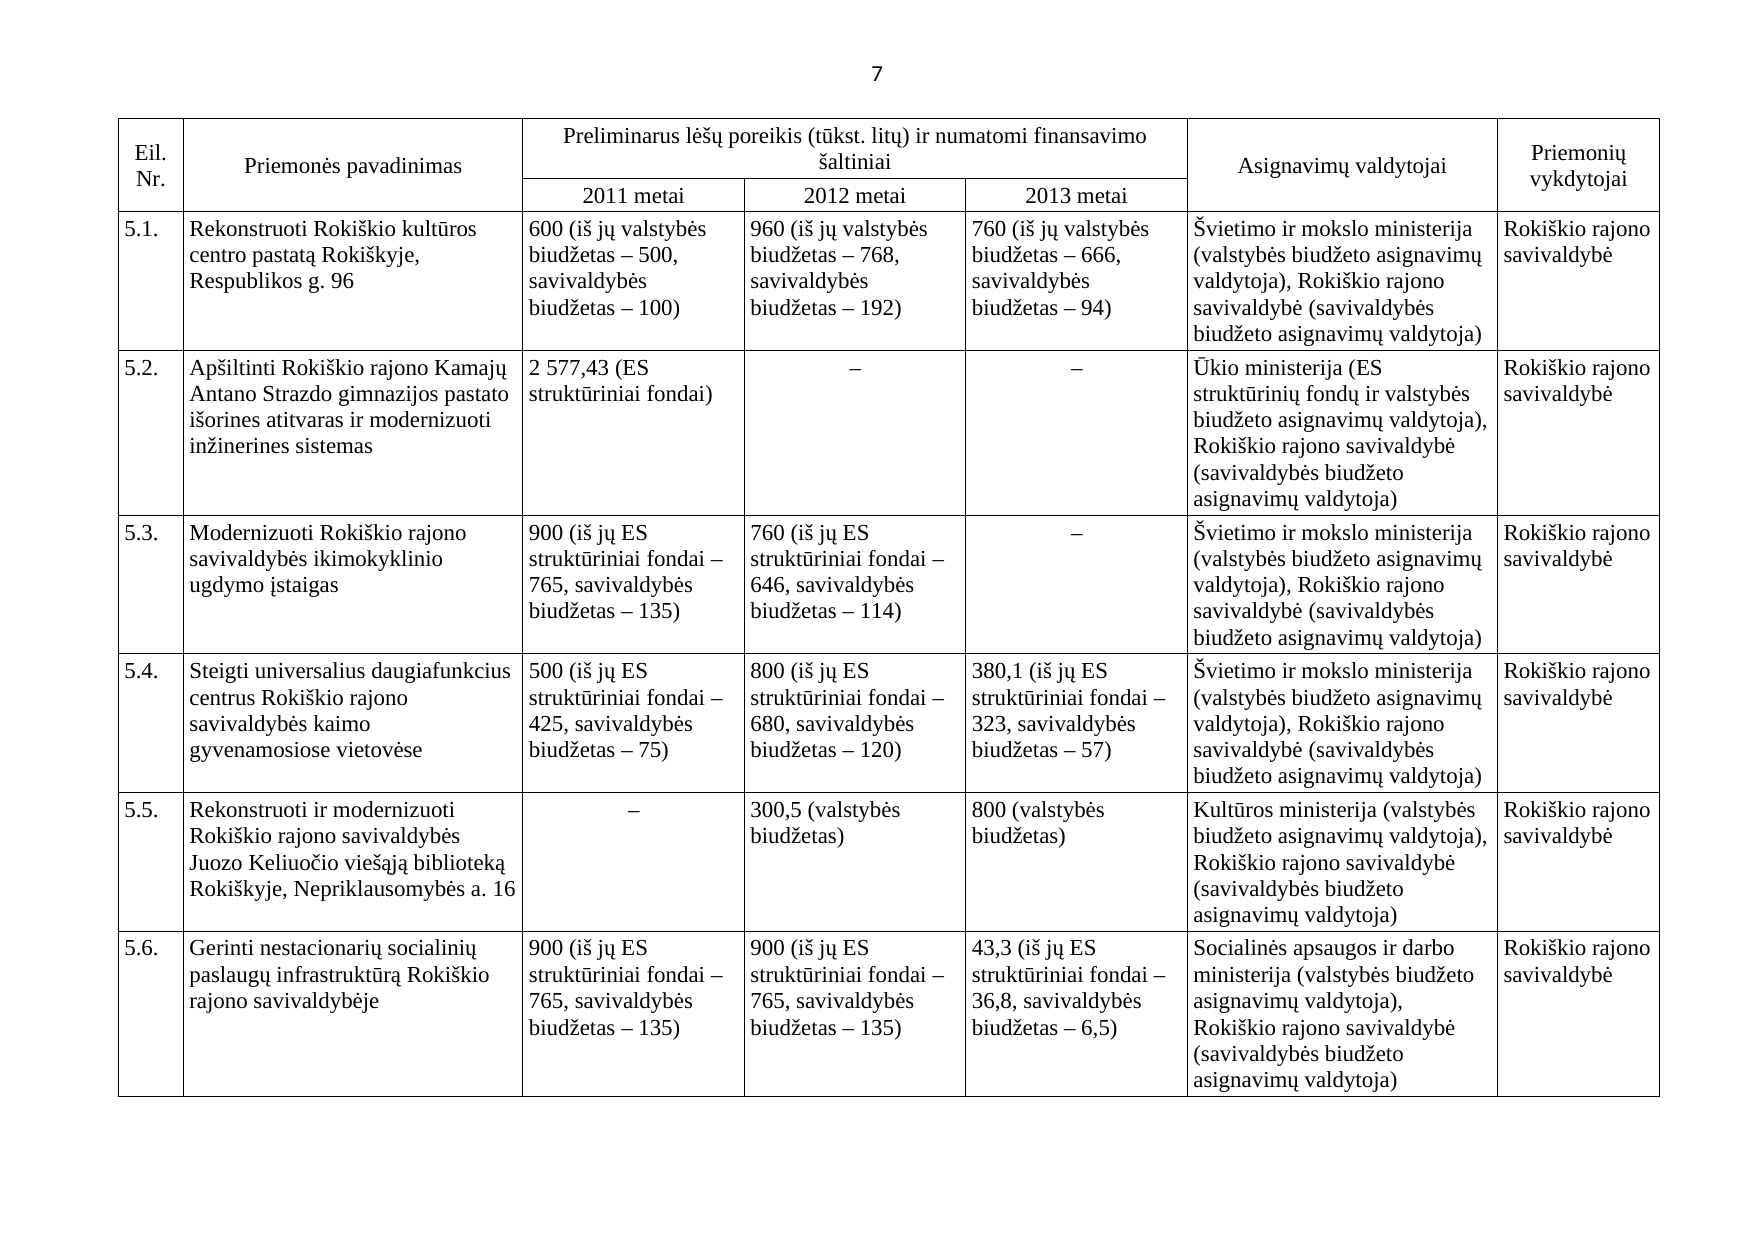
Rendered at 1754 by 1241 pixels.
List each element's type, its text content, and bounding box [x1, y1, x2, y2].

table_cell Švietimo ir mokslo ministerija (valstybės biudžeto asignavimų valdytoja), Rokiškio rajono savivaldybė (savivaldybės biudžeto asignavimų valdytoja) [1188, 654, 1497, 792]
table_cell 900 (iš jų ES struktūriniai fondai – 765, savivaldybės biudžetas – 135) [745, 932, 965, 1096]
table_cell Apšiltinti Rokiškio rajono Kamajų Antano Strazdo gimnazijos pastato išorines atitvaras ir modernizuoti inžinerines sistemas [184, 351, 522, 514]
table_cell 760 (iš jų valstybės biudžetas – 666, savivaldybės biudžetas – 94) [966, 212, 1187, 349]
table_cell 5.2. [119, 351, 183, 514]
table_cell Švietimo ir mokslo ministerija (valstybės biudžeto asignavimų valdytoja), Rokiškio rajono savivaldybė (savivaldybės biudžeto asignavimų valdytoja) [1188, 212, 1497, 349]
table_cell Rokiškio rajono savivaldybė [1498, 932, 1659, 1096]
table_cell 600 (iš jų valstybės biudžetas – 500, savivaldybės biudžetas – 100) [523, 212, 744, 349]
table_cell Kultūros ministerija (valstybės biudžeto asignavimų valdytoja), Rokiškio rajono savivaldybė (savivaldybės biudžeto asignavimų valdytoja) [1188, 793, 1497, 931]
table_header Asignavimų valdytojai [1188, 119, 1497, 211]
table_header Eil. Nr. [119, 119, 183, 211]
table_cell 380,1 (iš jų ES struktūriniai fondai – 323, savivaldybės biudžetas – 57) [966, 654, 1187, 792]
table_cell 800 (valstybės biudžetas) [966, 793, 1187, 931]
table_cell 900 (iš jų ES struktūriniai fondai – 765, savivaldybės biudžetas – 135) [523, 516, 744, 653]
table_cell 800 (iš jų ES struktūriniai fondai – 680, savivaldybės biudžetas – 120) [745, 654, 965, 792]
table_cell 2 577,43 (ES struktūriniai fondai) [523, 351, 744, 514]
table_cell Rokiškio rajono savivaldybė [1498, 212, 1659, 349]
table_cell 43,3 (iš jų ES struktūriniai fondai – 36,8, savivaldybės biudžetas – 6,5) [966, 932, 1187, 1096]
table_cell 5.1. [119, 212, 183, 349]
table_cell 5.3. [119, 516, 183, 653]
table_cell 5.5. [119, 793, 183, 931]
table_cell 500 (iš jų ES struktūriniai fondai – 425, savivaldybės biudžetas – 75) [523, 654, 744, 792]
table_cell Rokiškio rajono savivaldybė [1498, 351, 1659, 514]
table_cell Socialinės apsaugos ir darbo ministerija (valstybės biudžeto asignavimų valdytoja), Rokiškio rajono savivaldybė (savivaldybės biudžeto asignavimų valdytoja) [1188, 932, 1497, 1096]
table_cell 2013 metai [966, 179, 1187, 211]
table_cell Modernizuoti Rokiškio rajono savivaldybės ikimokyklinio ugdymo įstaigas [184, 516, 522, 653]
table_cell 2012 metai [745, 179, 965, 211]
table_cell 900 (iš jų ES struktūriniai fondai – 765, savivaldybės biudžetas – 135) [523, 932, 744, 1096]
table_header Priemonės pavadinimas [184, 119, 522, 211]
table_cell 5.6. [119, 932, 183, 1096]
table_cell Ūkio ministerija (ES struktūrinių fondų ir valstybės biudžeto asignavimų valdytoja), Rokiškio rajono savivaldybė (savivaldybės biudžeto asignavimų valdytoja) [1188, 351, 1497, 514]
table_cell Steigti universalius daugiafunkcius centrus Rokiškio rajono savivaldybės kaimo gyvenamosiose vietovėse [184, 654, 522, 792]
table_cell Švietimo ir mokslo ministerija (valstybės biudžeto asignavimų valdytoja), Rokiškio rajono savivaldybė (savivaldybės biudžeto asignavimų valdytoja) [1188, 516, 1497, 653]
table_cell Rokiškio rajono savivaldybė [1498, 654, 1659, 792]
table_cell – [745, 351, 965, 514]
table_cell Gerinti nestacionarių socialinių paslaugų infrastruktūrą Rokiškio rajono savivaldybėje [184, 932, 522, 1096]
table_cell – [523, 793, 744, 931]
table_cell Rekonstruoti Rokiškio kultūros centro pastatą Rokiškyje, Respublikos g. 96 [184, 212, 522, 349]
table_cell Rokiškio rajono savivaldybė [1498, 793, 1659, 931]
table_header Preliminarus lėšų poreikis (tūkst. litų) ir numatomi finansavimo šaltiniai [523, 119, 1187, 178]
table_cell Rokiškio rajono savivaldybė [1498, 516, 1659, 653]
table_cell Rekonstruoti ir modernizuoti Rokiškio rajono savivaldybės Juozo Keliuočio viešąją biblioteką Rokiškyje, Nepriklausomybės a. 16 [184, 793, 522, 931]
table_cell 2011 metai [523, 179, 744, 211]
table_cell 760 (iš jų ES struktūriniai fondai – 646, savivaldybės biudžetas – 114) [745, 516, 965, 653]
table_cell 5.4. [119, 654, 183, 792]
table_cell – [966, 516, 1187, 653]
table_cell 300,5 (valstybės biudžetas) [745, 793, 965, 931]
table_cell – [966, 351, 1187, 514]
table_cell 960 (iš jų valstybės biudžetas – 768, savivaldybės biudžetas – 192) [745, 212, 965, 349]
table_header Priemonių vykdytojai [1498, 119, 1659, 211]
